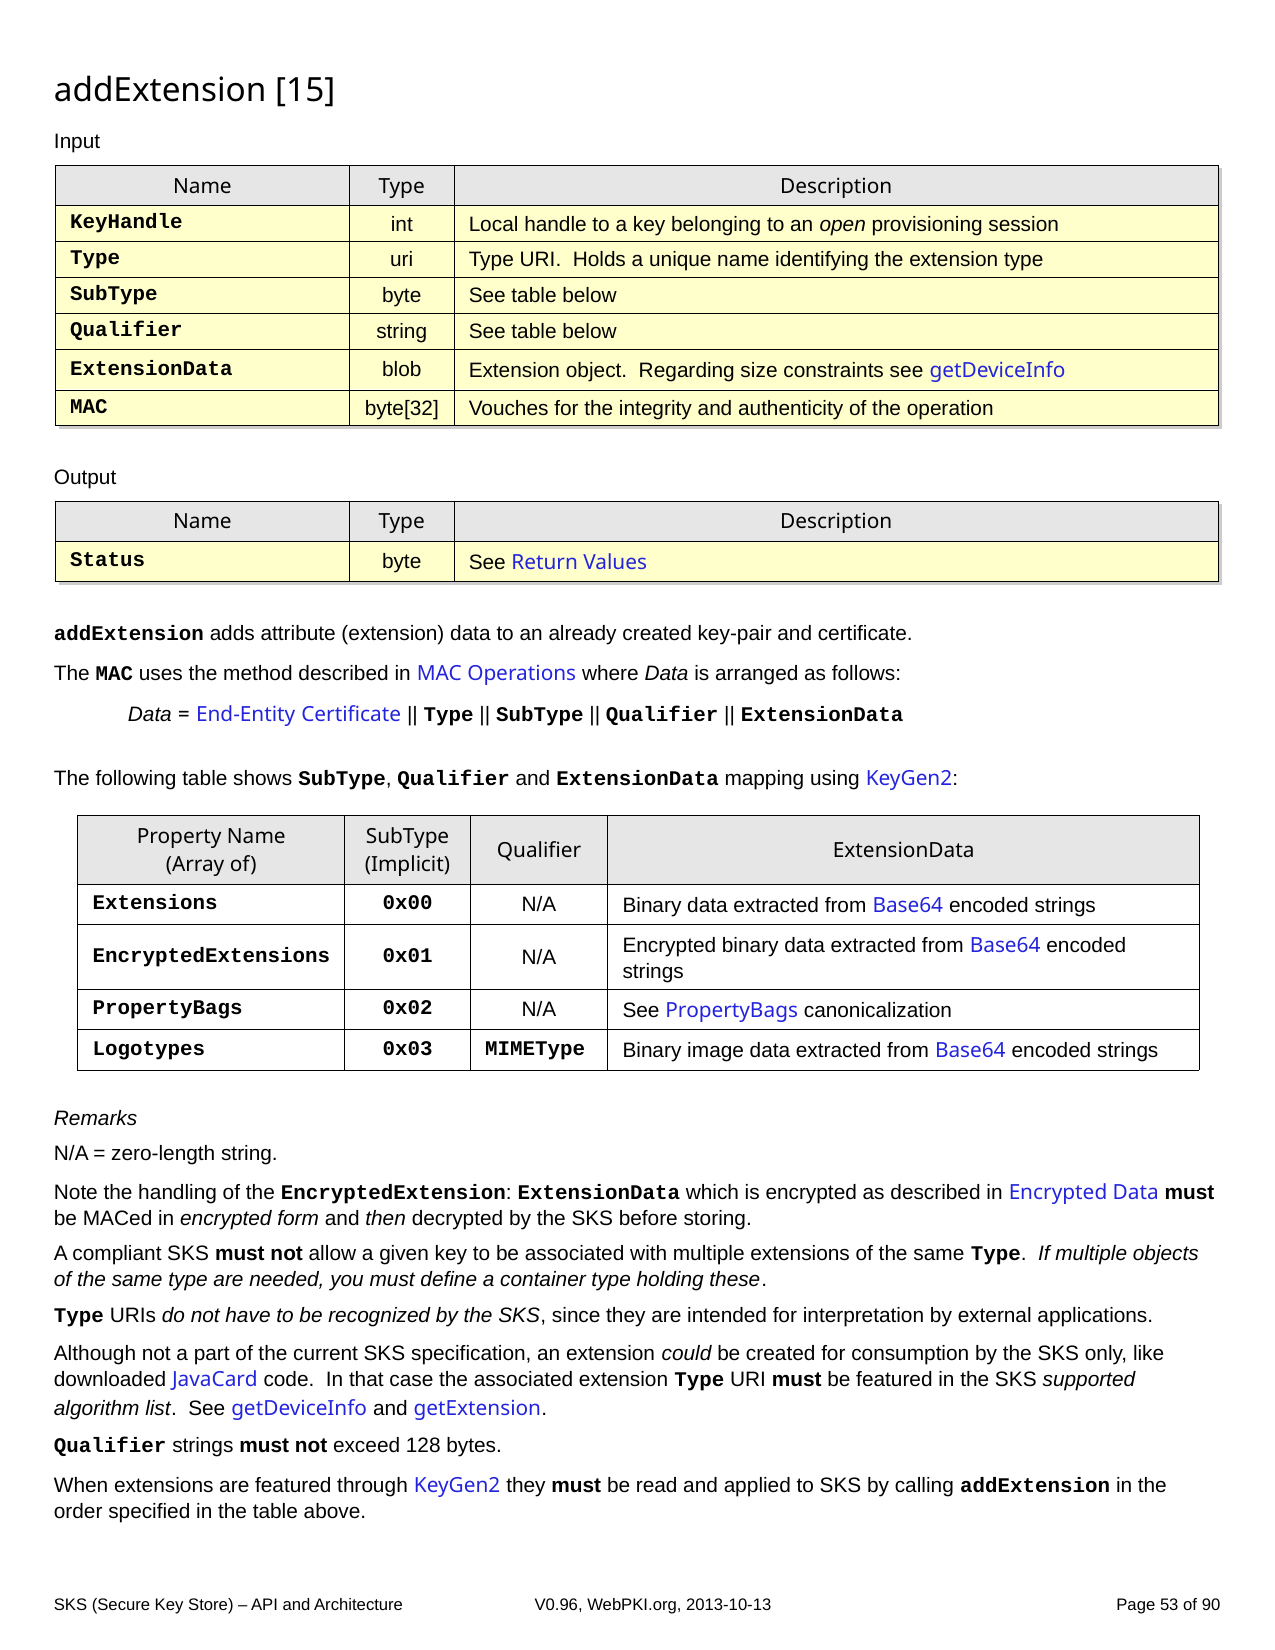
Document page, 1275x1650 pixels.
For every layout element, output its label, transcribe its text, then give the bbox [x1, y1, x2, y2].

table_header Description [455, 166, 1218, 205]
table_cell Extension object. Regarding size constraints see getDeviceInfo [455, 350, 1218, 389]
text Note the handling of the EncryptedExtension: ExtensionData which is encrypted as described in Encrypted Data must be MACed in encrypted form and then decrypted by the SKS before storing. [54, 1177, 1221, 1229]
table_cell blob [350, 350, 454, 389]
table_cell Binary image data extracted from Base64 encoded strings [608, 1030, 1199, 1069]
table_cell See PropertyBags canonicalization [608, 990, 1199, 1029]
table_cell 0x01 [345, 925, 470, 989]
text Data = End-Entity Certificate || Type || SubType || Qualifier || ExtensionData [54, 699, 1221, 727]
table_header Name [56, 502, 349, 541]
table_cell byte [350, 278, 454, 313]
text Although not a part of the current SKS specification, an extension could be created for consumption by the SKS only, like downloaded JavaCard code. In that case the associated extension Type URI must be featured in the SKS supported algorithm list. See getDeviceInfo and getExtension. [54, 1340, 1221, 1421]
table_cell Binary data extracted from Base64 encoded strings [608, 885, 1199, 924]
table_header Qualifier [471, 816, 607, 884]
table_cell Vouches for the integrity and authenticity of the operation [455, 391, 1218, 425]
table_cell KeyHandle [56, 206, 349, 241]
table_header Description [455, 502, 1218, 541]
table_cell N/A [471, 990, 607, 1029]
table_cell string [350, 314, 454, 349]
table_cell Status [56, 542, 349, 581]
table_cell uri [350, 242, 454, 277]
text Input [54, 129, 1221, 153]
text Qualifier strings must not exceed 128 bytes. [54, 1433, 1221, 1459]
table_cell SubType [56, 278, 349, 313]
table_cell byte [350, 542, 454, 581]
table_cell Type URI. Holds a unique name identifying the extension type [455, 242, 1218, 277]
table_cell MAC [56, 391, 349, 425]
table_cell Local handle to a key belonging to an open provisioning session [455, 206, 1218, 241]
table_cell 0x02 [345, 990, 470, 1029]
table_header Type [350, 166, 454, 205]
table_cell byte⁮[32] [350, 391, 454, 425]
table_cell ExtensionData [56, 350, 349, 389]
text The following table shows SubType, Qualifier and ExtensionData mapping using KeyGen2: [54, 739, 1221, 815]
text The MAC uses the method described in MAC Operations where Data is arranged as follows: [54, 658, 1221, 687]
table_cell Qualifier [56, 314, 349, 349]
text N/A = zero-length string. [54, 1141, 1221, 1165]
table_cell Type [56, 242, 349, 277]
table_header Property Name (Array of) [78, 816, 344, 884]
table_header ExtensionData [608, 816, 1199, 884]
table_cell int [350, 206, 454, 241]
table_cell MIMEType [471, 1030, 607, 1069]
table_cell 0x00 [345, 885, 470, 924]
subtitle addExtension [15] [54, 66, 1221, 111]
text Type URIs do not have to be recognized by the SKS, since they are intended for interpretation by external applications. [54, 1303, 1221, 1328]
table_cell See table below [455, 314, 1218, 349]
text addExtension adds attribute (extension) data to an already created key-pair and certificate. [54, 621, 1221, 647]
table_header Name [56, 166, 349, 205]
table_cell N/A [471, 925, 607, 989]
table_cell PropertyBags [78, 990, 344, 1029]
table_header Type [350, 502, 454, 541]
table_cell 0x03 [345, 1030, 470, 1069]
table_cell See Return Values [455, 542, 1218, 581]
table_header SubType (Implicit) [345, 816, 470, 884]
text Remarks [54, 1105, 1221, 1129]
text Output [54, 465, 1221, 489]
table_cell Extensions [78, 885, 344, 924]
text A compliant SKS must not allow a given key to be associated with multiple extensions of the same Type. If multiple objects of the same type are needed, you must define a container type holding these. [54, 1241, 1221, 1291]
table_cell N/A [471, 885, 607, 924]
text When extensions are featured through KeyGen2 they must be read and applied to SKS by calling addExtension in the order specified in the table above. [54, 1471, 1221, 1523]
table_cell EncryptedExtensions [78, 925, 344, 989]
table_cell See table below [455, 278, 1218, 313]
table_cell Logotypes [78, 1030, 344, 1069]
table_cell Encrypted binary data extracted from Base64 encoded strings [608, 925, 1199, 989]
